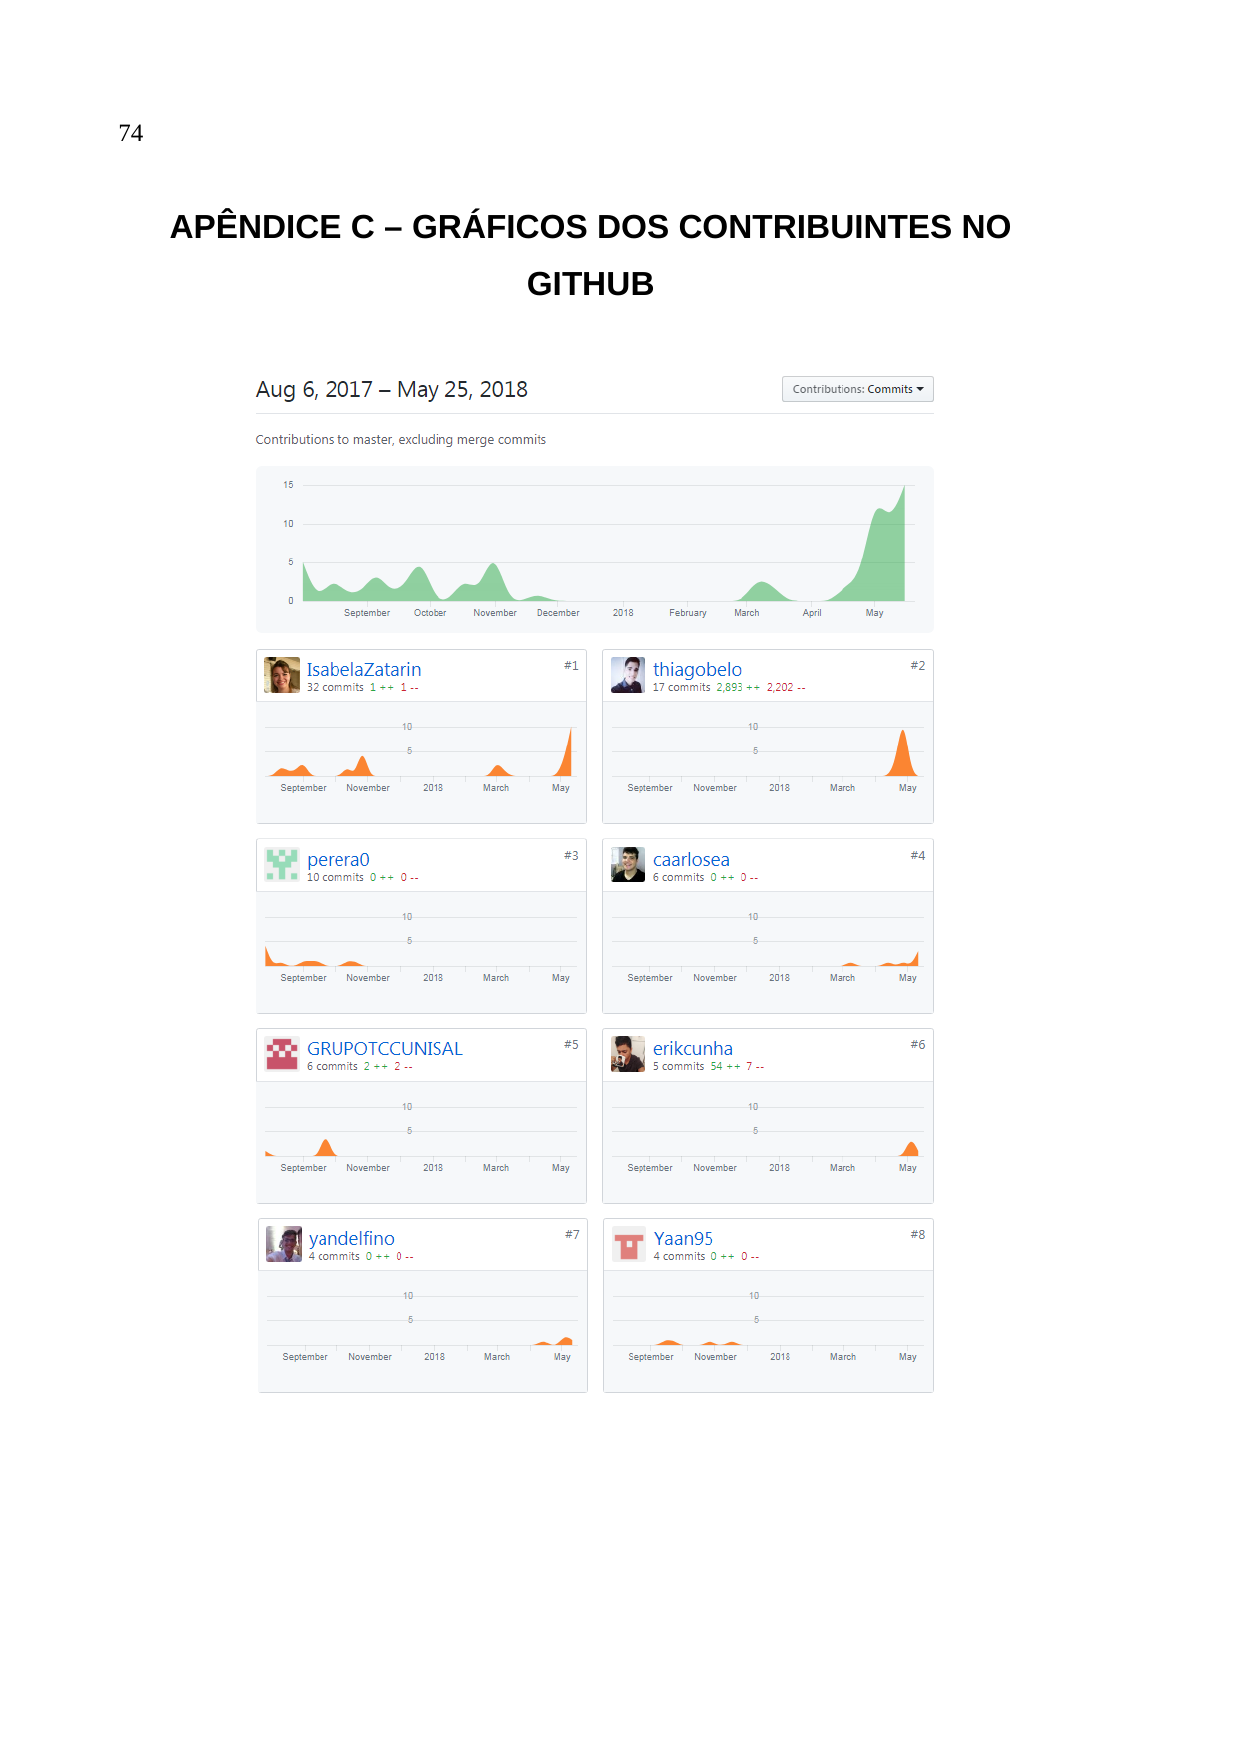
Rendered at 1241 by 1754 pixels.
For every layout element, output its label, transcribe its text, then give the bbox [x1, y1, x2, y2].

subtitle apêndice c – gráficos dos contribuintes no github [118, 207, 1063, 303]
picture [237, 371, 944, 1407]
